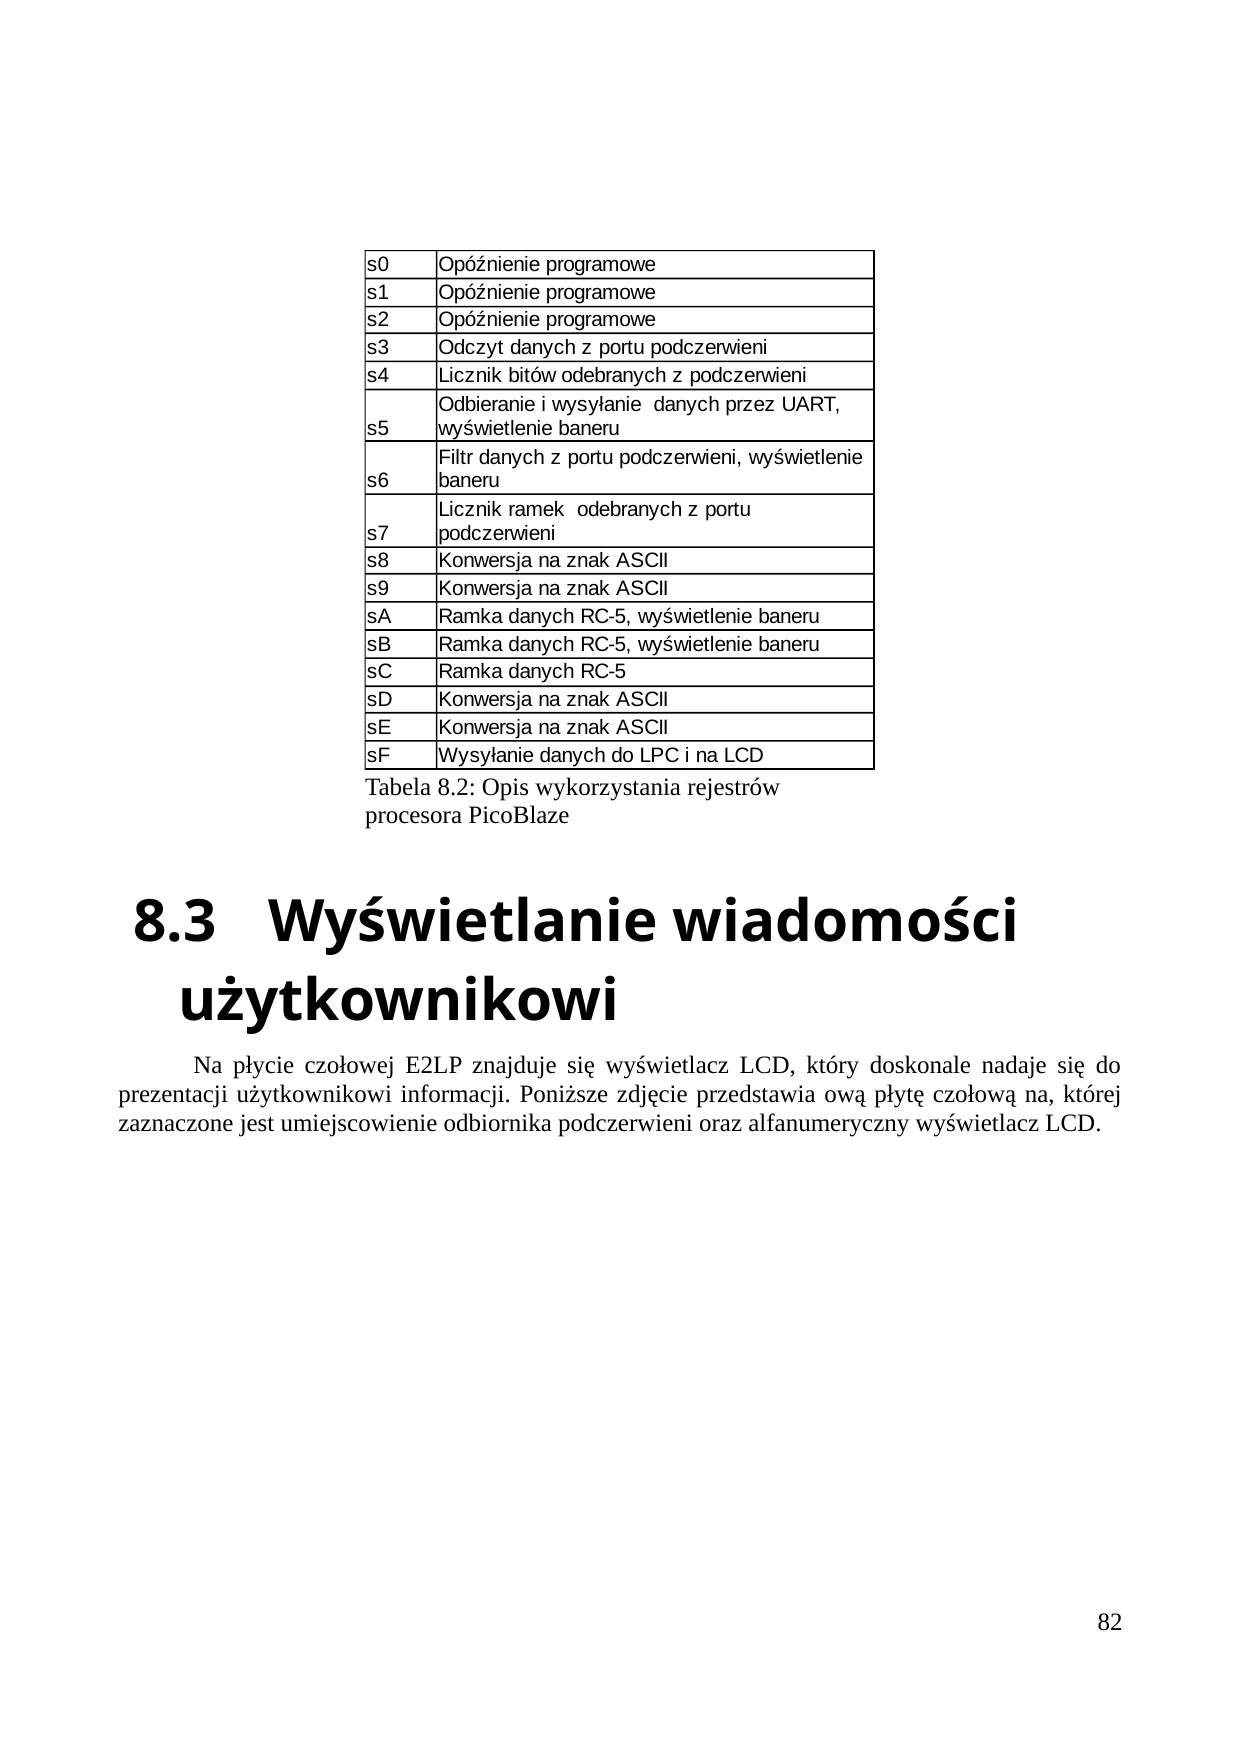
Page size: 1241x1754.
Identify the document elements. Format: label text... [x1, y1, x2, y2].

text Tabela 8.2: Opis wykorzystania rejestrów procesora PicoBlaze [365, 250, 876, 829]
text Na płycie czołowej E2LP znajduje się wyświetlacz LCD, który doskonale nadaje się do prezentacji użytkownikowi informacji. Poniższe zdjęcie przedstawia ową płytę czołową na, której zaznaczone jest umiejscowienie odbiornika podczerwieni oraz alfanumeryczny wyświetlacz LCD. [118, 1050, 1122, 1136]
subtitle Wyświetlanie wiadomości użytkownikowi [118, 879, 1122, 1038]
